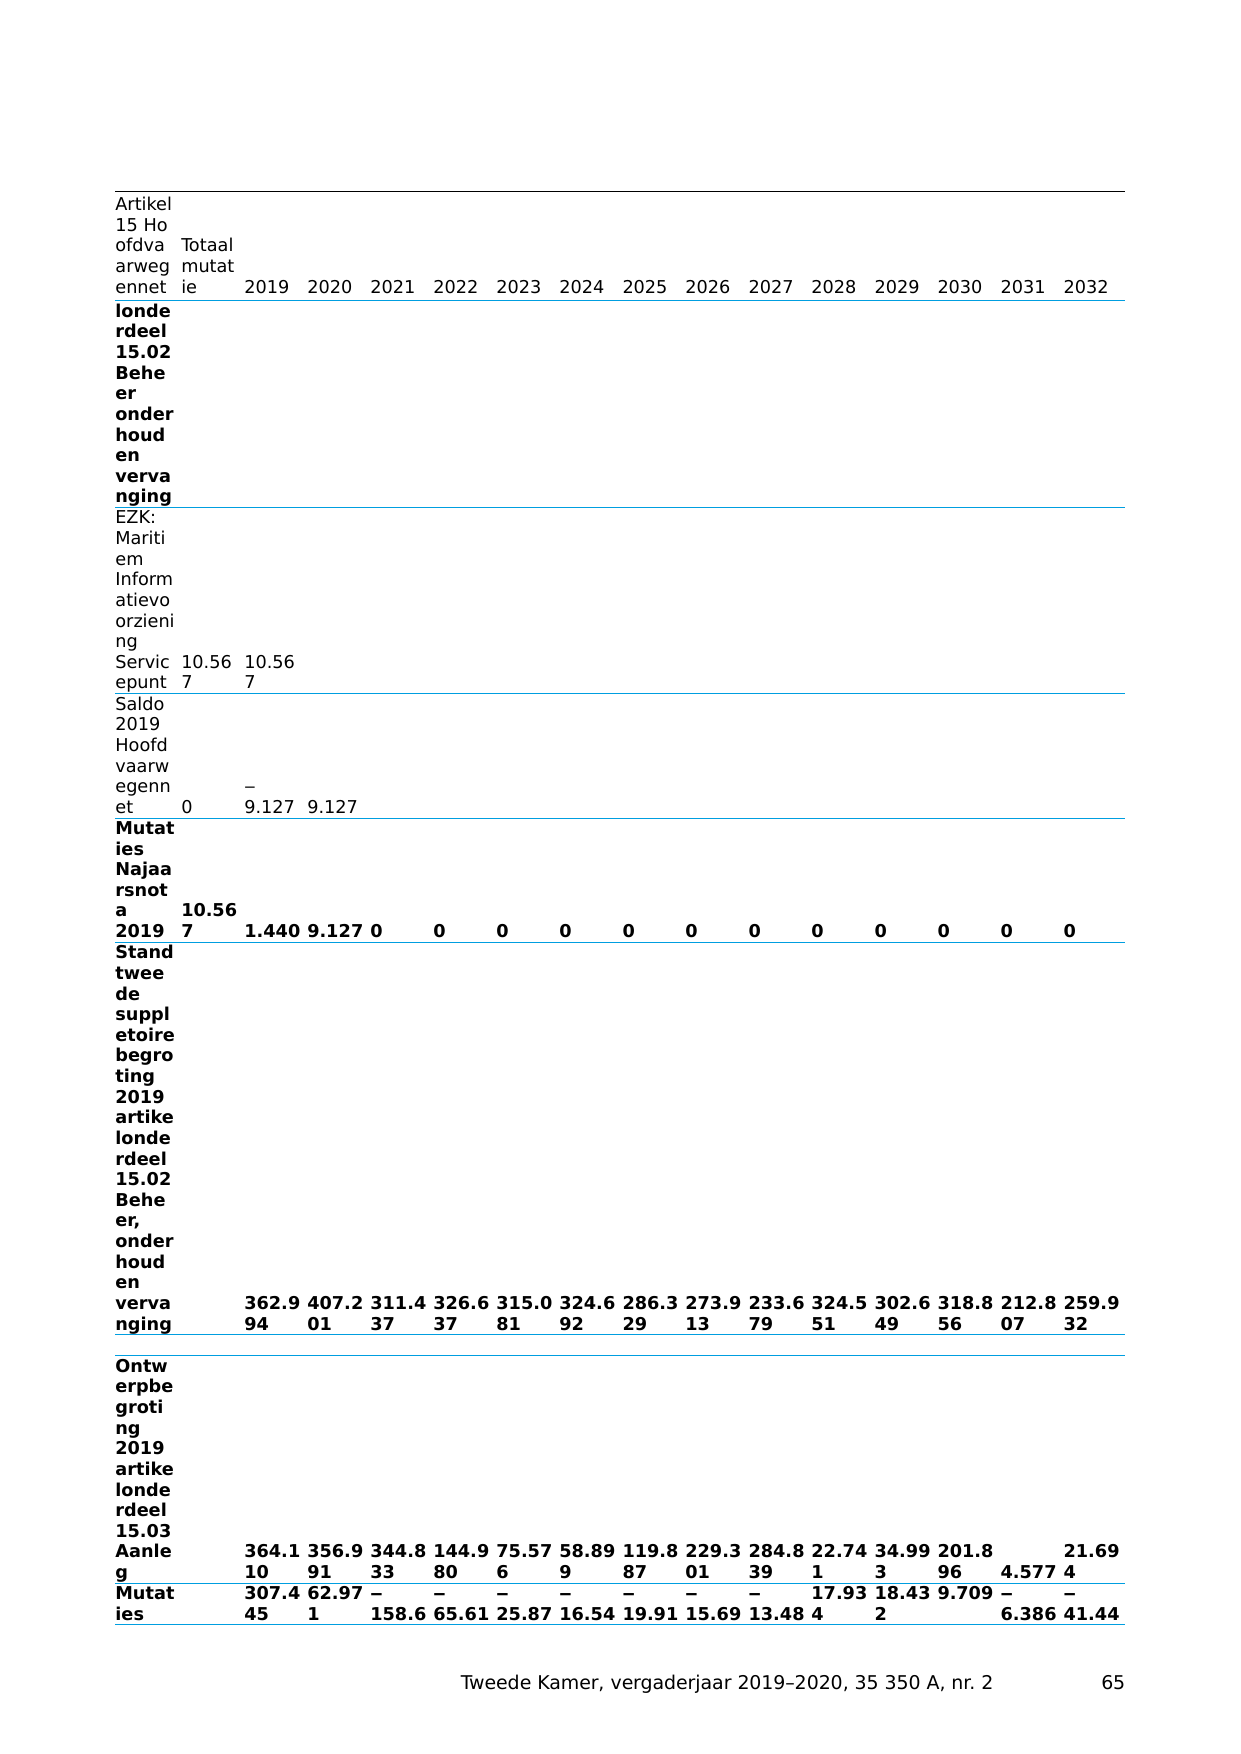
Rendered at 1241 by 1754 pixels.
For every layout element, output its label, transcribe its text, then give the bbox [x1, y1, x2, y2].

table_cell [619, 1335, 682, 1355]
table_cell [682, 301, 745, 507]
table_cell [682, 508, 745, 693]
table_cell 315.081 [493, 943, 556, 1334]
table_cell [493, 301, 556, 507]
table_header 2030 [934, 192, 997, 300]
table_cell 10.567 [241, 508, 304, 693]
table_cell [682, 1335, 745, 1355]
table_cell ‒ 9.127 [241, 694, 304, 817]
table_cell [1060, 694, 1125, 817]
table_cell [556, 301, 619, 507]
table_cell [430, 508, 493, 693]
table_cell [304, 301, 367, 507]
table_header 2026 [682, 192, 745, 300]
table_cell 407.201 [304, 943, 367, 1334]
table_cell 324.692 [556, 943, 619, 1334]
table_cell [745, 694, 808, 817]
table_cell Mutaties Najaarsnota 2019 [115, 819, 178, 942]
table_cell 302.649 [871, 943, 934, 1334]
table_cell 0 [430, 819, 493, 942]
table_cell [178, 943, 241, 1334]
table_cell 0 [871, 819, 934, 942]
table_cell 58.899 [556, 1356, 619, 1583]
table_cell [745, 301, 808, 507]
table_cell [871, 1335, 934, 1355]
table_cell 4.577 [998, 1356, 1060, 1583]
table_cell ‒ 15.69 [682, 1584, 745, 1624]
table_cell 324.551 [808, 943, 871, 1334]
table_cell [745, 508, 808, 693]
table_cell [808, 1335, 871, 1355]
table_cell londerdeel 15.02 Beheer onderhoud en vervanging [115, 301, 178, 507]
table_cell ‒ 65.61 [430, 1584, 493, 1624]
table_cell 144.980 [430, 1356, 493, 1583]
table_cell [493, 694, 556, 817]
table_header 2032 [1060, 192, 1125, 300]
table_cell 0 [808, 819, 871, 942]
table_cell ‒ 25.87 [493, 1584, 556, 1624]
table_cell 0 [178, 694, 241, 817]
table_cell [178, 1356, 241, 1583]
table_cell [682, 694, 745, 817]
table_cell [493, 508, 556, 693]
table_cell [934, 694, 997, 817]
table_cell EZK: Maritiem Informatievoorziening Servicepunt [115, 508, 178, 693]
table_cell 318.856 [934, 943, 997, 1334]
table_cell ‒ 16.54 [556, 1584, 619, 1624]
table_cell [178, 1584, 241, 1624]
table_cell 0 [493, 819, 556, 942]
table_cell 356.991 [304, 1356, 367, 1583]
table_cell [241, 301, 304, 507]
table_cell 10.567 [178, 508, 241, 693]
table_header 2029 [871, 192, 934, 300]
table_cell 0 [682, 819, 745, 942]
table_cell ‒ 6.386 [998, 1584, 1060, 1624]
table_cell 22.741 [808, 1356, 871, 1583]
table_cell [871, 694, 934, 817]
table_cell [934, 1335, 997, 1355]
table_cell 0 [556, 819, 619, 942]
table_cell [745, 1335, 808, 1355]
table_cell [556, 1335, 619, 1355]
table_cell 259.932 [1060, 943, 1125, 1334]
table_cell ‒ 13.48 [745, 1584, 808, 1624]
table_cell [493, 1335, 556, 1355]
table_cell [430, 694, 493, 817]
table_header 2027 [745, 192, 808, 300]
table_cell 344.833 [367, 1356, 430, 1583]
table_cell Stand tweede suppletoire begroting 2019 artikelonderdeel 15.02 Beheer, onderhoud en vervanging [115, 943, 178, 1334]
table_cell [430, 301, 493, 507]
table_header 2031 [998, 192, 1060, 300]
table_cell 9.709 [934, 1584, 997, 1624]
table_cell [367, 1335, 430, 1355]
table_header 2025 [619, 192, 682, 300]
table_cell [934, 301, 997, 507]
table_cell 212.807 [998, 943, 1060, 1334]
table_cell [934, 508, 997, 693]
table_header 2021 [367, 192, 430, 300]
table_header Totaal mutatie [178, 192, 241, 300]
table_cell 1.440 [241, 819, 304, 942]
table_cell 0 [367, 819, 430, 942]
table_cell 0 [934, 819, 997, 942]
table_cell [619, 508, 682, 693]
table_header 2020 [304, 192, 367, 300]
table_cell 119.887 [619, 1356, 682, 1583]
table_cell [998, 508, 1060, 693]
table_cell [241, 1335, 304, 1355]
table_cell [367, 508, 430, 693]
table_cell [871, 301, 934, 507]
table_cell [556, 508, 619, 693]
table_header 2019 [241, 192, 304, 300]
table_cell 311.437 [367, 943, 430, 1334]
table_cell [1060, 508, 1125, 693]
table_cell [808, 301, 871, 507]
table_cell 0 [1060, 819, 1125, 942]
table_cell 286.329 [619, 943, 682, 1334]
table_cell [367, 301, 430, 507]
table_cell 0 [619, 819, 682, 942]
table_cell 9.127 [304, 819, 367, 942]
table_cell 201.896 [934, 1356, 997, 1583]
table_cell [304, 1335, 367, 1355]
table_cell [998, 1335, 1060, 1355]
table_cell 0 [998, 819, 1060, 942]
table_cell [808, 508, 871, 693]
table_cell 62.971 [304, 1584, 367, 1624]
table_cell [808, 694, 871, 817]
table_cell [304, 508, 367, 693]
table_header 2028 [808, 192, 871, 300]
table_header 2023 [493, 192, 556, 300]
table_cell [367, 694, 430, 817]
table_header 2022 [430, 192, 493, 300]
table_cell 10.567 [178, 819, 241, 942]
table_cell Ontwerpbegroting 2019 artikelonderdeel 15.03 Aanleg [115, 1356, 178, 1583]
table_cell 326.637 [430, 943, 493, 1334]
table_header Artikel 15 Hoofdvaarwegennet [115, 192, 178, 300]
table_cell 362.994 [241, 943, 304, 1334]
table_cell ‒ 158.6 [367, 1584, 430, 1624]
table_cell 364.110 [241, 1356, 304, 1583]
table_cell Saldo 2019 Hoofdvaarwegennet [115, 694, 178, 817]
table_cell ‒ 19.91 [619, 1584, 682, 1624]
table_cell [178, 1335, 241, 1355]
table_cell 75.576 [493, 1356, 556, 1583]
table_cell 21.694 [1060, 1356, 1125, 1583]
table_cell 233.679 [745, 943, 808, 1334]
table_cell 307.445 [241, 1584, 304, 1624]
table_cell [1060, 301, 1125, 507]
table_cell 9.127 [304, 694, 367, 817]
table_cell [1060, 1335, 1125, 1355]
table_cell ‒ 41.44 [1060, 1584, 1125, 1624]
table_cell 229.301 [682, 1356, 745, 1583]
table_cell [998, 694, 1060, 817]
table_cell 284.839 [745, 1356, 808, 1583]
table_cell 17.934 [808, 1584, 871, 1624]
table_cell [871, 508, 934, 693]
table_cell 273.913 [682, 943, 745, 1334]
table_cell [556, 694, 619, 817]
table_cell Mutaties [115, 1584, 178, 1624]
table_cell [430, 1335, 493, 1355]
table_cell 0 [745, 819, 808, 942]
table_header 2024 [556, 192, 619, 300]
table_cell [115, 1335, 178, 1355]
table_cell [619, 694, 682, 817]
table_cell [619, 301, 682, 507]
table_cell [178, 301, 241, 507]
table_cell 34.993 [871, 1356, 934, 1583]
table_cell 18.432 [871, 1584, 934, 1624]
table_cell [998, 301, 1060, 507]
